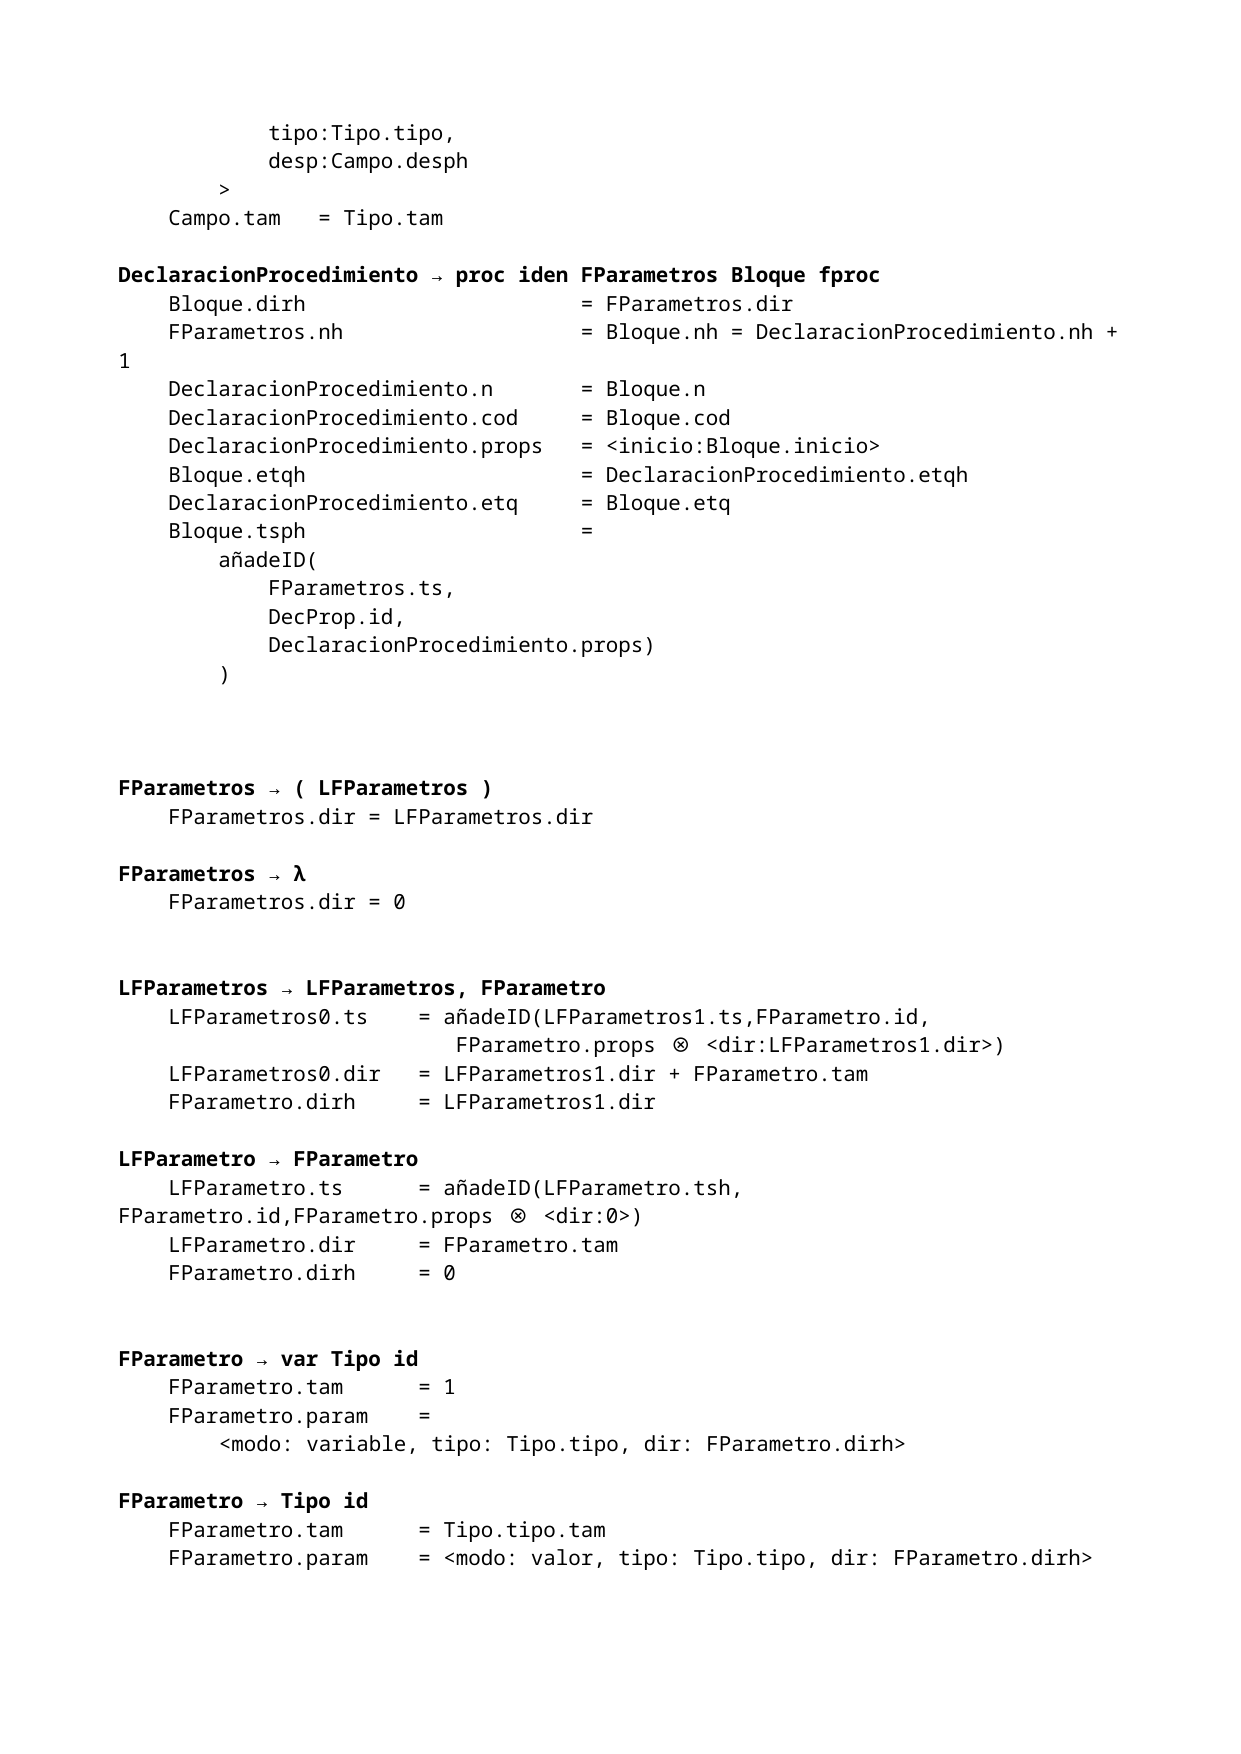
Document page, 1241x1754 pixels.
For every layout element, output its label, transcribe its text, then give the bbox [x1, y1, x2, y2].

text FParametro.param = <modo: valor, tipo: Tipo.tipo, dir: FParametro.dirh> [118, 1543, 1122, 1572]
text FParametro.dirh = 0 [118, 1258, 1122, 1287]
text DeclaracionProcedimiento.props = <inicio:Bloque.inicio> [118, 431, 1122, 460]
text FParametros → ( LFParametros ) [118, 773, 1122, 802]
text Bloque.etqh = DeclaracionProcedimiento.etqh [118, 460, 1122, 488]
text FParametro → Tipo id [118, 1487, 1122, 1515]
text DeclaracionProcedimiento.props) [118, 630, 1122, 659]
text FParametros.dir = 0 [118, 887, 1122, 916]
text FParametro → var Tipo id [118, 1344, 1122, 1372]
text FParametros → λ [118, 859, 1122, 887]
text ) [118, 659, 1122, 687]
text DeclaracionProcedimiento → proc iden FParametros Bloque fproc [118, 261, 1122, 289]
text LFParametro.dir = FParametro.tam [118, 1230, 1122, 1258]
text DecProp.id, [118, 602, 1122, 630]
text DeclaracionProcedimiento.cod = Bloque.cod [118, 403, 1122, 431]
text Bloque.tsph = [118, 517, 1122, 545]
text FParametro.tam = 1 [118, 1372, 1122, 1401]
text > [118, 175, 1122, 203]
text LFParametros0.dir = LFParametros1.dir + FParametro.tam [118, 1059, 1122, 1087]
text LFParametros0.ts = añadeID(LFParametros1.ts,FParametro.id, [118, 1002, 1122, 1030]
text FParametros.dir = LFParametros.dir [118, 802, 1122, 830]
text LFParametro.ts = añadeID(LFParametro.tsh, FParametro.id,FParametro.props ⊗ <dir:0>) [118, 1173, 1122, 1230]
text FParametros.nh = Bloque.nh = DeclaracionProcedimiento.nh + 1 [118, 317, 1122, 374]
text FParametro.tam = Tipo.tipo.tam [118, 1515, 1122, 1543]
text FParametro.props ⊗ <dir:LFParametros1.dir>) [118, 1030, 1122, 1059]
text añadeID( [118, 545, 1122, 573]
text <modo: variable, tipo: Tipo.tipo, dir: FParametro.dirh> [118, 1429, 1122, 1458]
text tipo:Tipo.tipo, [118, 118, 1122, 147]
text LFParametro → FParametro [118, 1144, 1122, 1173]
text FParametros.ts, [118, 573, 1122, 602]
text DeclaracionProcedimiento.n = Bloque.n [118, 374, 1122, 403]
text Bloque.dirh = FParametros.dir [118, 289, 1122, 317]
text LFParametros → LFParametros, FParametro [118, 973, 1122, 1002]
text desp:Campo.desph [118, 147, 1122, 175]
text DeclaracionProcedimiento.etq = Bloque.etq [118, 488, 1122, 517]
text FParametro.param = [118, 1401, 1122, 1429]
text FParametro.dirh = LFParametros1.dir [118, 1087, 1122, 1116]
text Campo.tam = Tipo.tam [118, 203, 1122, 232]
